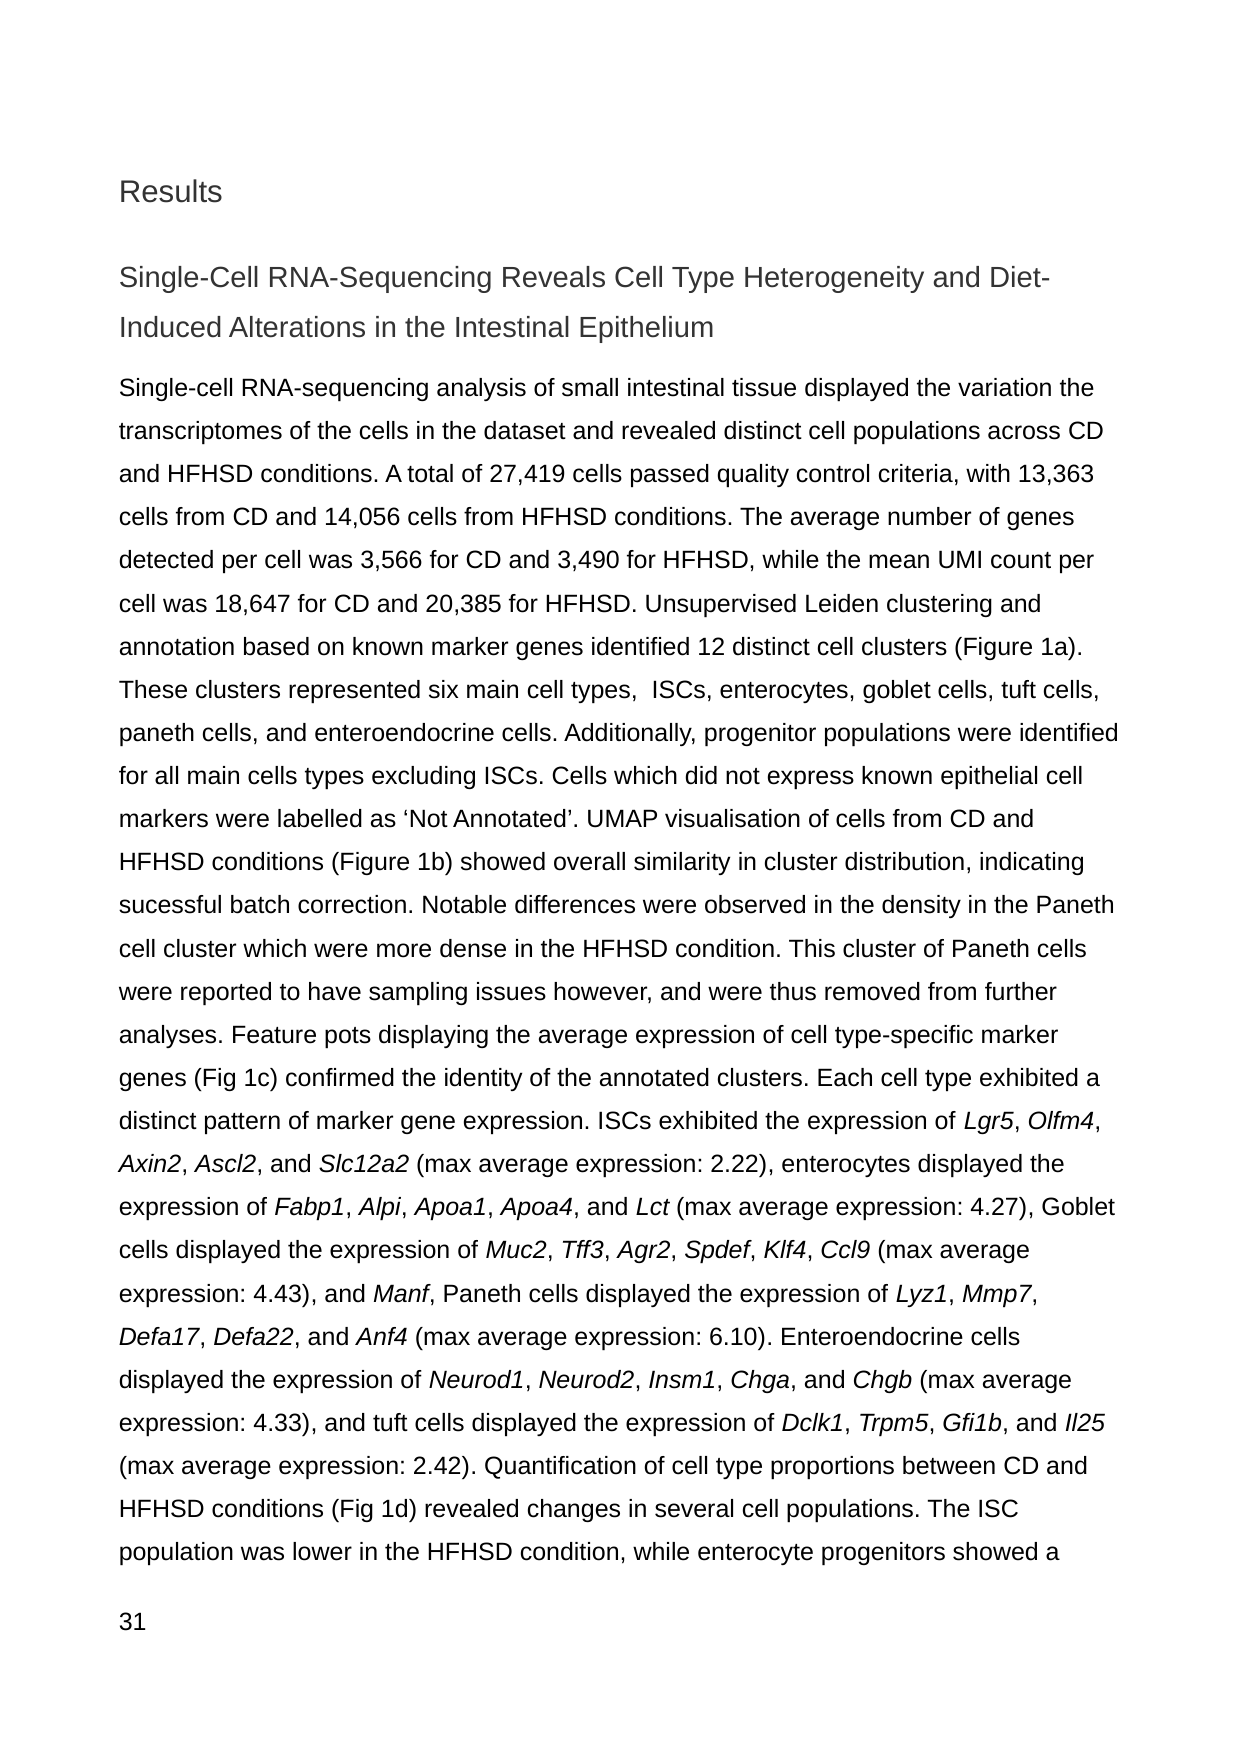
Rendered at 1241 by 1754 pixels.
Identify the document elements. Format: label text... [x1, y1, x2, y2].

subtitle Results [118, 173, 1122, 208]
text Single-cell RNA-sequencing analysis of small intestinal tissue displayed the variation the transcriptomes of the cells in the dataset and revealed distinct cell populations across CD and HFHSD conditions. A total of 27,419 cells passed quality control criteria, with 13,363 cells from CD and 14,056 cells from HFHSD conditions. The average number of genes detected per cell was 3,566 for CD and 3,490 for HFHSD, while the mean UMI count per cell was 18,647 for CD and 20,385 for HFHSD. Unsupervised Leiden clustering and annotation based on known marker genes identified 12 distinct cell clusters (Figure 1a). These clusters represented six main cell types, ISCs, enterocytes, goblet cells, tuft cells, paneth cells, and enteroendocrine cells. Additionally, progenitor populations were identified for all main cells types excluding ISCs. Cells which did not express known epithelial cell markers were labelled as ‘Not Annotated’. UMAP visualisation of cells from CD and HFHSD conditions (Figure 1b) showed overall similarity in cluster distribution, indicating sucessful batch correction. Notable differences were observed in the density in the Paneth cell cluster which were more dense in the HFHSD condition. This cluster of Paneth cells were reported to have sampling issues however, and were thus removed from further analyses. Feature pots displaying the average expression of cell type-specific marker genes (Fig 1c) confirmed the identity of the annotated clusters. Each cell type exhibited a distinct pattern of marker gene expression. ISCs exhibited the expression of Lgr5, Olfm4, Axin2, Ascl2, and Slc12a2 (max average expression: 2.22), enterocytes displayed the expression of Fabp1, Alpi, Apoa1, Apoa4, and Lct (max average expression: 4.27), Goblet cells displayed the expression of Muc2, Tff3, Agr2, Spdef, Klf4, Ccl9 (max average expression: 4.43), and Manf, Paneth cells displayed the expression of Lyz1, Mmp7, Defa17, Defa22, and Anf4 (max average expression: 6.10). Enteroendocrine cells displayed the expression of Neurod1, Neurod2, Insm1, Chga, and Chgb (max average expression: 4.33), and tuft cells displayed the expression of Dclk1, Trpm5, Gfi1b, and Il25 (max average expression: 2.42). Quantification of cell type proportions between CD and HFHSD conditions (Fig 1d) revealed changes in several cell populations. The ISC population was lower in the HFHSD condition, while enterocyte progenitors showed a [118, 373, 1122, 1566]
subtitle Single-Cell RNA-Sequencing Reveals Cell Type Heterogeneity and Diet-Induced Alterations in the Intestinal Epithelium [118, 260, 1122, 344]
